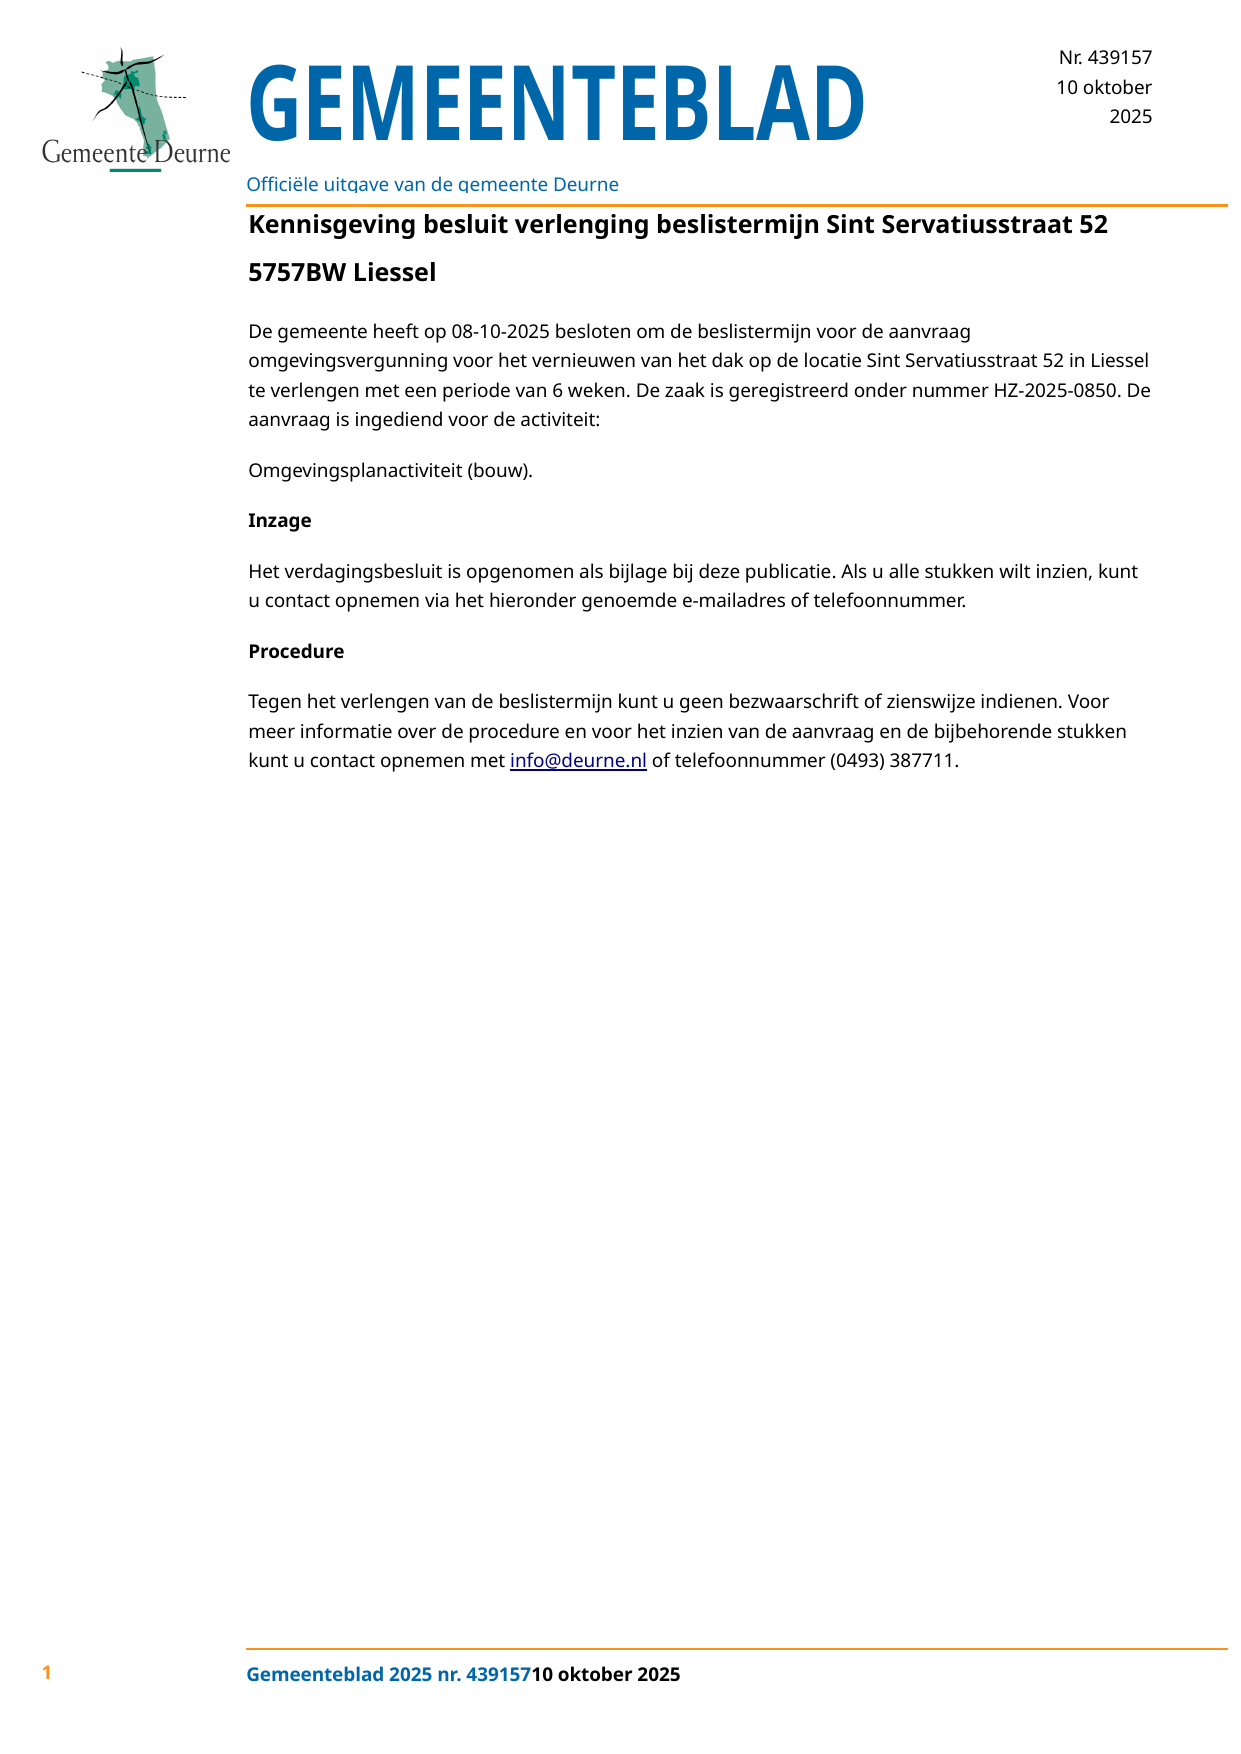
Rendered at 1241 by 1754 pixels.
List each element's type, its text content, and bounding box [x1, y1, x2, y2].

text Tegen het verlengen van de beslistermijn kunt u geen bezwaarschrift of zienswijze indienen. Voor meer informatie over de procedure en voor het inzien van de aanvraag en de bijbehorende stukken kunt u contact opnemen met info@deurne.nl of telefoonnummer (0493) 387711. [248, 688, 1152, 773]
text Kennisgeving besluit verlenging beslistermijn Sint Servatiusstraat 52 5757BW Liessel [248, 207, 1152, 288]
text De gemeente heeft op 08-10-2025 besloten om de beslistermijn voor de aanvraag omgevingsvergunning voor het vernieuwen van het dak op de locatie Sint Servatiusstraat 52 in Liessel te verlengen met een periode van 6 weken. De zaak is geregistreerd onder nummer HZ-2025-0850. De aanvraag is ingediend voor de activiteit: [248, 318, 1152, 432]
text Het verdagingsbesluit is opgenomen als bijlage bij deze publicatie. Als u alle stukken wilt inzien, kunt u contact opnemen via het hieronder genoemde e-mailadres of telefoonnummer. [248, 558, 1152, 613]
text Inzage [248, 507, 1152, 533]
picture [41, 47, 231, 172]
text Omgevingsplanactiviteit (bouw). [248, 457, 1152, 483]
text Procedure [248, 638, 1152, 664]
